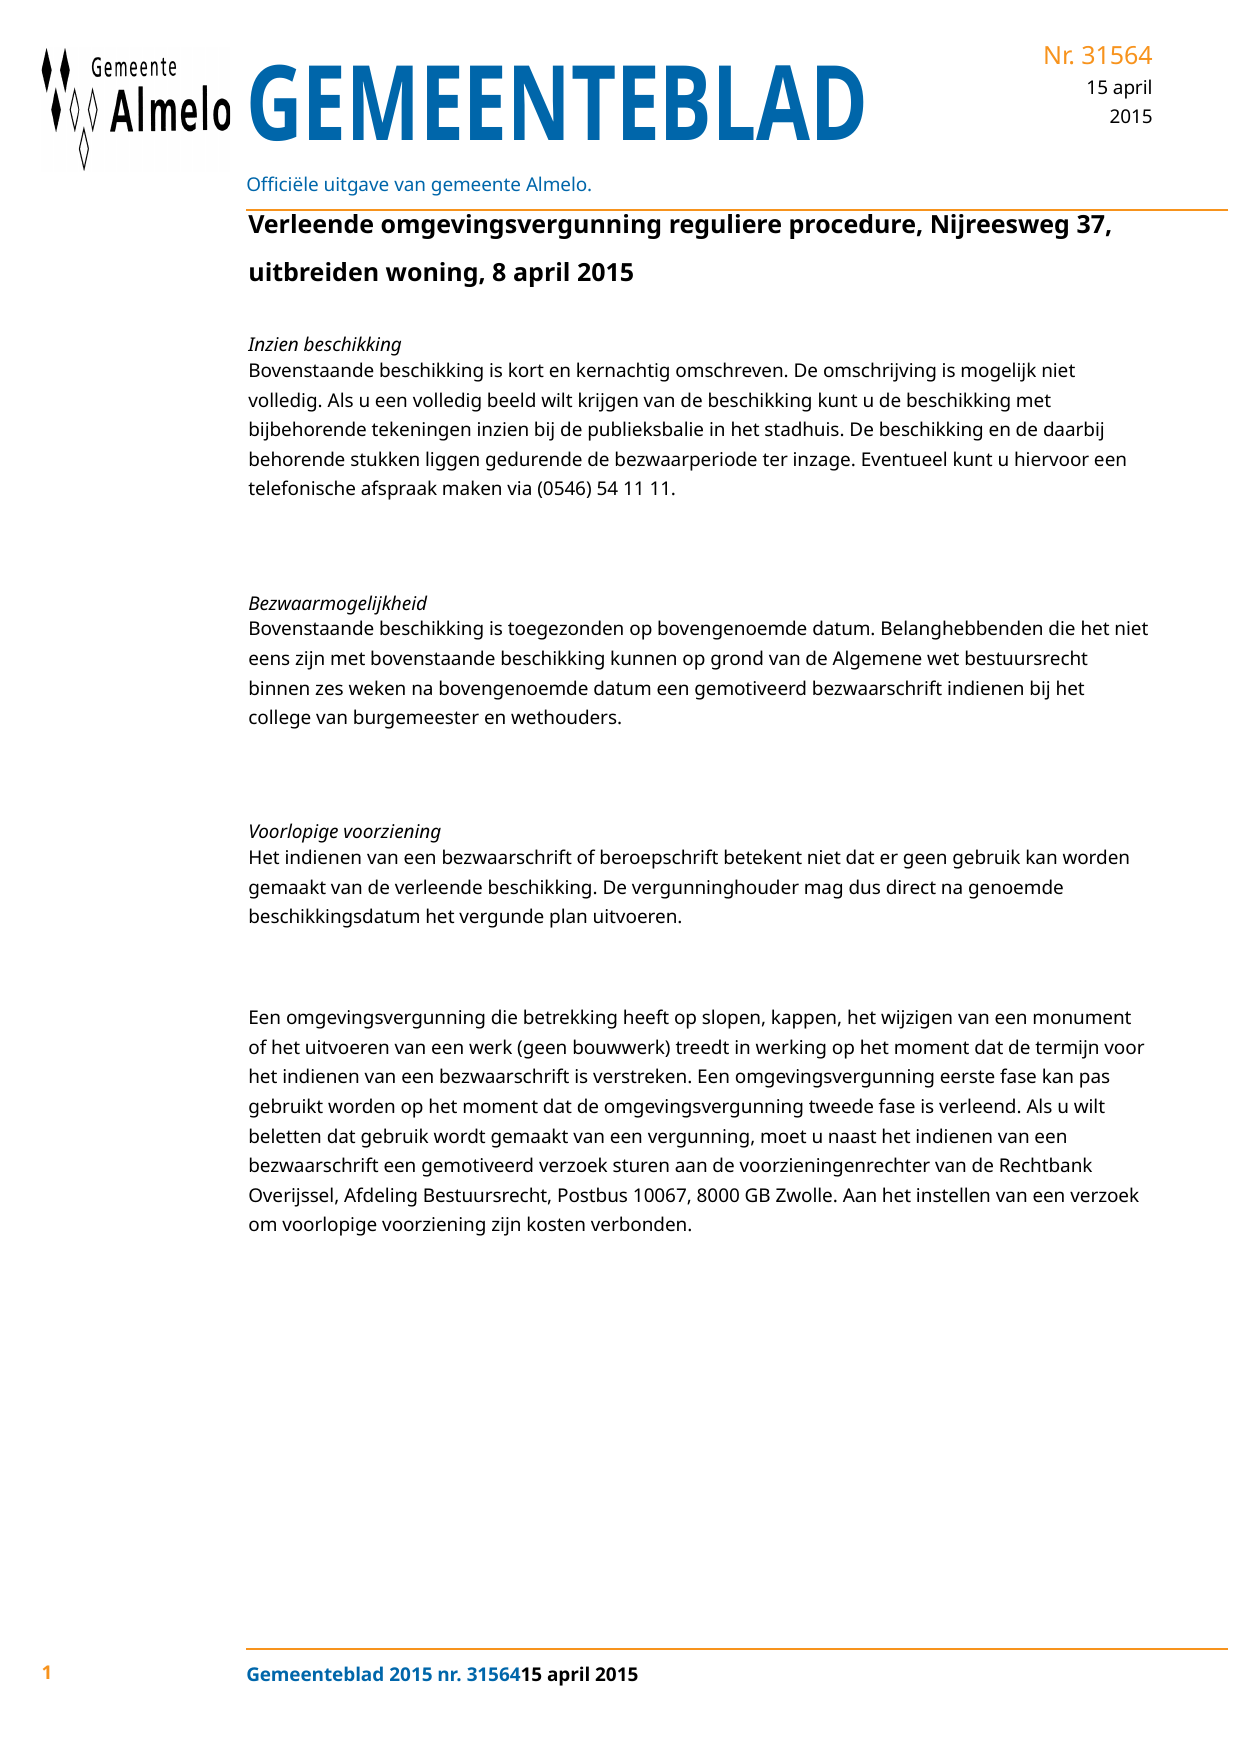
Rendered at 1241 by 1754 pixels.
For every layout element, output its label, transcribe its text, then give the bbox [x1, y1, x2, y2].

text Een omgevingsvergunning die betrekking heeft op slopen, kappen, het wijzigen van een monument of het uitvoeren van een werk (geen bouwwerk) treedt in werking op het moment dat de termijn voor het indienen van een bezwaarschrift is verstreken. Een omgevingsvergunning eerste fase kan pas gebruikt worden op het moment dat de omgevingsvergunning tweede fase is verleend. Als u wilt beletten dat gebruik wordt gemaakt van een vergunning, moet u naast het indienen van een bezwaarschrift een gemotiveerd verzoek sturen aan de voorzieningenrechter van de Rechtbank Overijssel, Afdeling Bestuursrecht, Postbus 10067, 8000 GB Zwolle. Aan het instellen van een verzoek om voorlopige voorziening zijn kosten verbonden. [248, 1004, 1152, 1237]
text Bovenstaande beschikking is toegezonden op bovengenoemde datum. Belanghebbenden die het niet eens zijn met bovenstaande beschikking kunnen op grond van de Algemene wet bestuursrecht binnen zes weken na bovengenoemde datum een gemotiveerd bezwaarschrift indienen bij het college van burgemeester en wethouders. [248, 616, 1152, 730]
text Het indienen van een bezwaarschrift of beroepschrift betekent niet dat er geen gebruik kan worden gemaakt van de verleende beschikking. De vergunninghouder mag dus direct na genoemde beschikkingsdatum het vergunde plan uitvoeren. [248, 844, 1152, 929]
text Voorlopige voorziening [248, 819, 1152, 844]
picture [41, 47, 231, 172]
text Bezwaarmogelijkheid [248, 590, 1152, 616]
text Bovenstaande beschikking is kort en kernachtig omschreven. De omschrijving is mogelijk niet volledig. Als u een volledig beeld wilt krijgen van de beschikking kunt u de beschikking met bijbehorende tekeningen inzien bij de publieksbalie in het stadhuis. De beschikking en de daarbij behorende stukken liggen gedurende de bezwaarperiode ter inzage. Eventueel kunt u hiervoor een telefonische afspraak maken via (0546) 54 11 11. [248, 357, 1152, 501]
text Verleende omgevingsvergunning reguliere procedure, Nijreesweg 37, uitbreiden woning, 8 april 2015 [248, 211, 1152, 288]
text Inzien beschikking [248, 331, 1152, 357]
